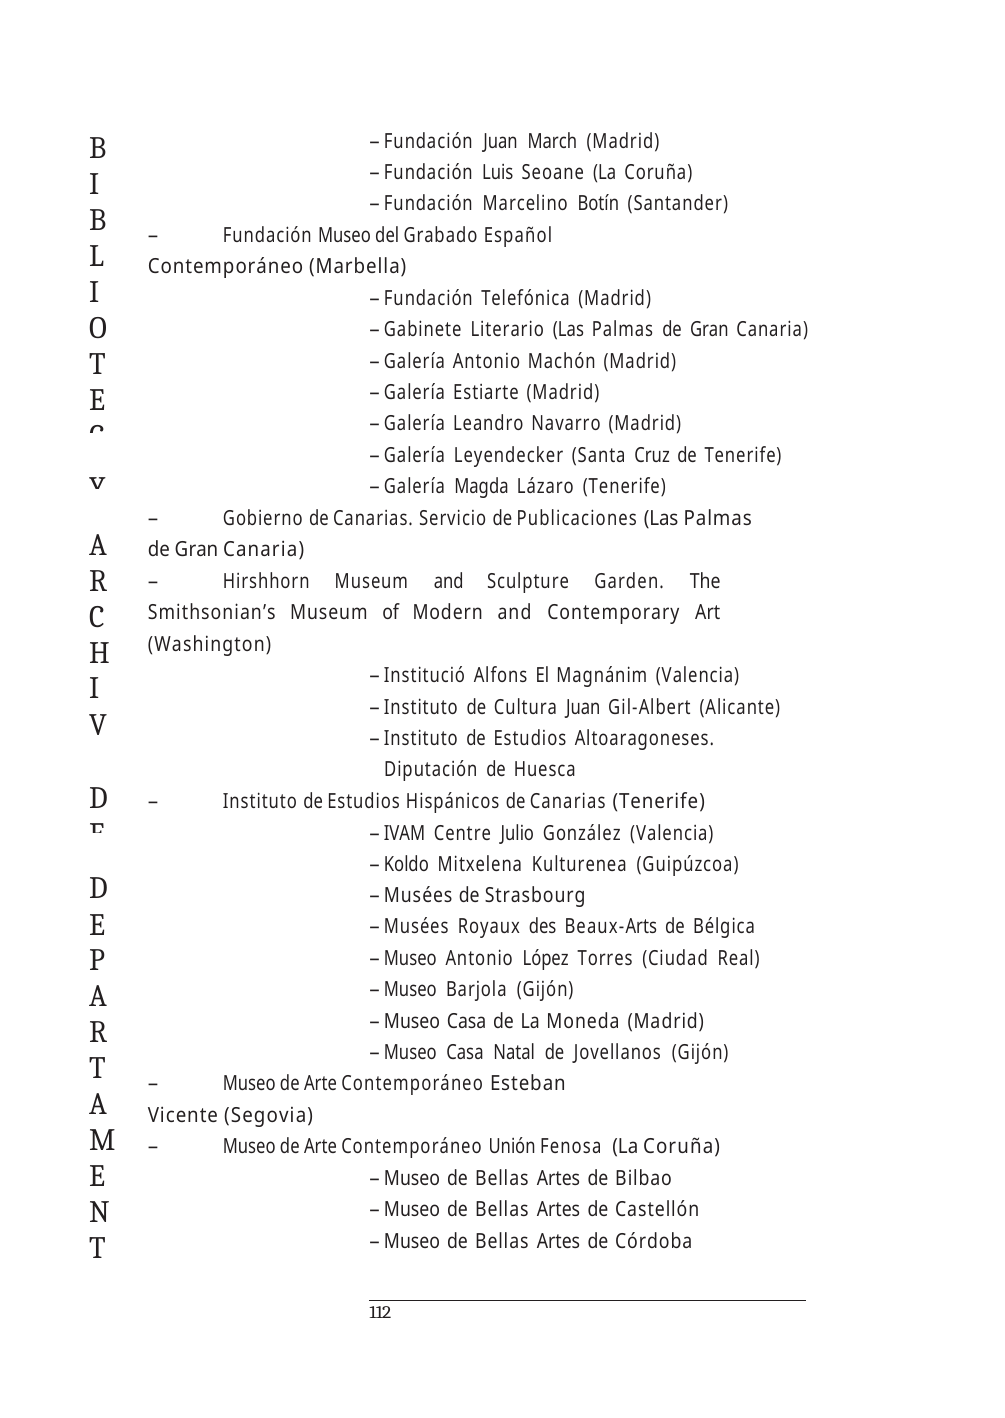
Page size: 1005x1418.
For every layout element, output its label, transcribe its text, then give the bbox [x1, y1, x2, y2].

list Museo de Arte Contemporáneo Esteban Vicente (Segovia) [148, 1068, 637, 1128]
list Fundación Museo del Grabado Español Contemporáneo (Marbella) [148, 220, 691, 280]
list Koldo Mitxelena Kulturenea (Guipúzcoa) [369, 849, 960, 877]
list Instituto de Estudios Hispánicos de Canarias (Tenerife) [148, 786, 739, 814]
list A R C H I V O [89, 527, 128, 742]
list Galería Antonio Machón (Madrid) [369, 346, 960, 374]
list D E [89, 780, 128, 833]
list Museo Barjola (Gijón) [369, 974, 960, 1003]
list Fundación Marcelino Botín (Santander) [369, 188, 960, 217]
list Fundación Luis Seoane (La Coruña) [369, 157, 960, 186]
list Galería Magda Lázaro (Tenerife) [369, 471, 960, 500]
list Hirshhorn Museum and Sculpture Garden. The Smithsonian’s Museum of Modern and Contemporary Art (Washington) [148, 566, 720, 657]
list Gabinete Literario (Las Palmas de Gran Canaria) [369, 314, 960, 343]
list Musées de Strasbourg [369, 880, 960, 909]
list Museo Casa de La Moneda (Madrid) [369, 1006, 960, 1034]
list D E P A R T A M E N T O [89, 871, 128, 1258]
list Instituto de Estudios Altoaragoneses. [369, 723, 960, 752]
list Fundación Telefónica (Madrid) [369, 283, 960, 311]
list IVAM Centre Julio González (Valencia) [369, 818, 960, 846]
list Galería Leandro Navarro (Madrid) [369, 408, 960, 437]
list Galería Leyendecker (Santa Cruz de Tenerife) [369, 440, 960, 468]
list Museo de Bellas Artes de Bilbao [369, 1163, 960, 1192]
list Museo de Bellas Artes de Córdoba [369, 1226, 960, 1254]
list Instituto de Cultura Juan Gil-Albert (Alicante) [369, 692, 960, 720]
list B I B L I O T E C A [89, 130, 128, 432]
text Diputación de Huesca [384, 754, 960, 783]
list Museo de Arte Contemporáneo Unión Fenosa (La Coruña) [148, 1132, 751, 1160]
list Y [89, 478, 95, 489]
list Gobierno de Canarias. Servicio de Publicaciones (Las Palmas de Gran Canaria) [148, 503, 770, 563]
list Museo Casa Natal de Jovellanos (Gijón) [369, 1037, 960, 1066]
list Museo de Bellas Artes de Castellón [369, 1194, 960, 1223]
list Fundación Juan March (Madrid) [369, 126, 960, 154]
list Museo Antonio López Torres (Ciudad Real) [369, 943, 960, 971]
list Galería Estiarte (Madrid) [369, 377, 960, 406]
list Y [89, 471, 128, 489]
list Musées Royaux des Beaux-Arts de Bélgica [369, 912, 960, 940]
list Institució Alfons El Magnánim (Valencia) [369, 661, 960, 689]
